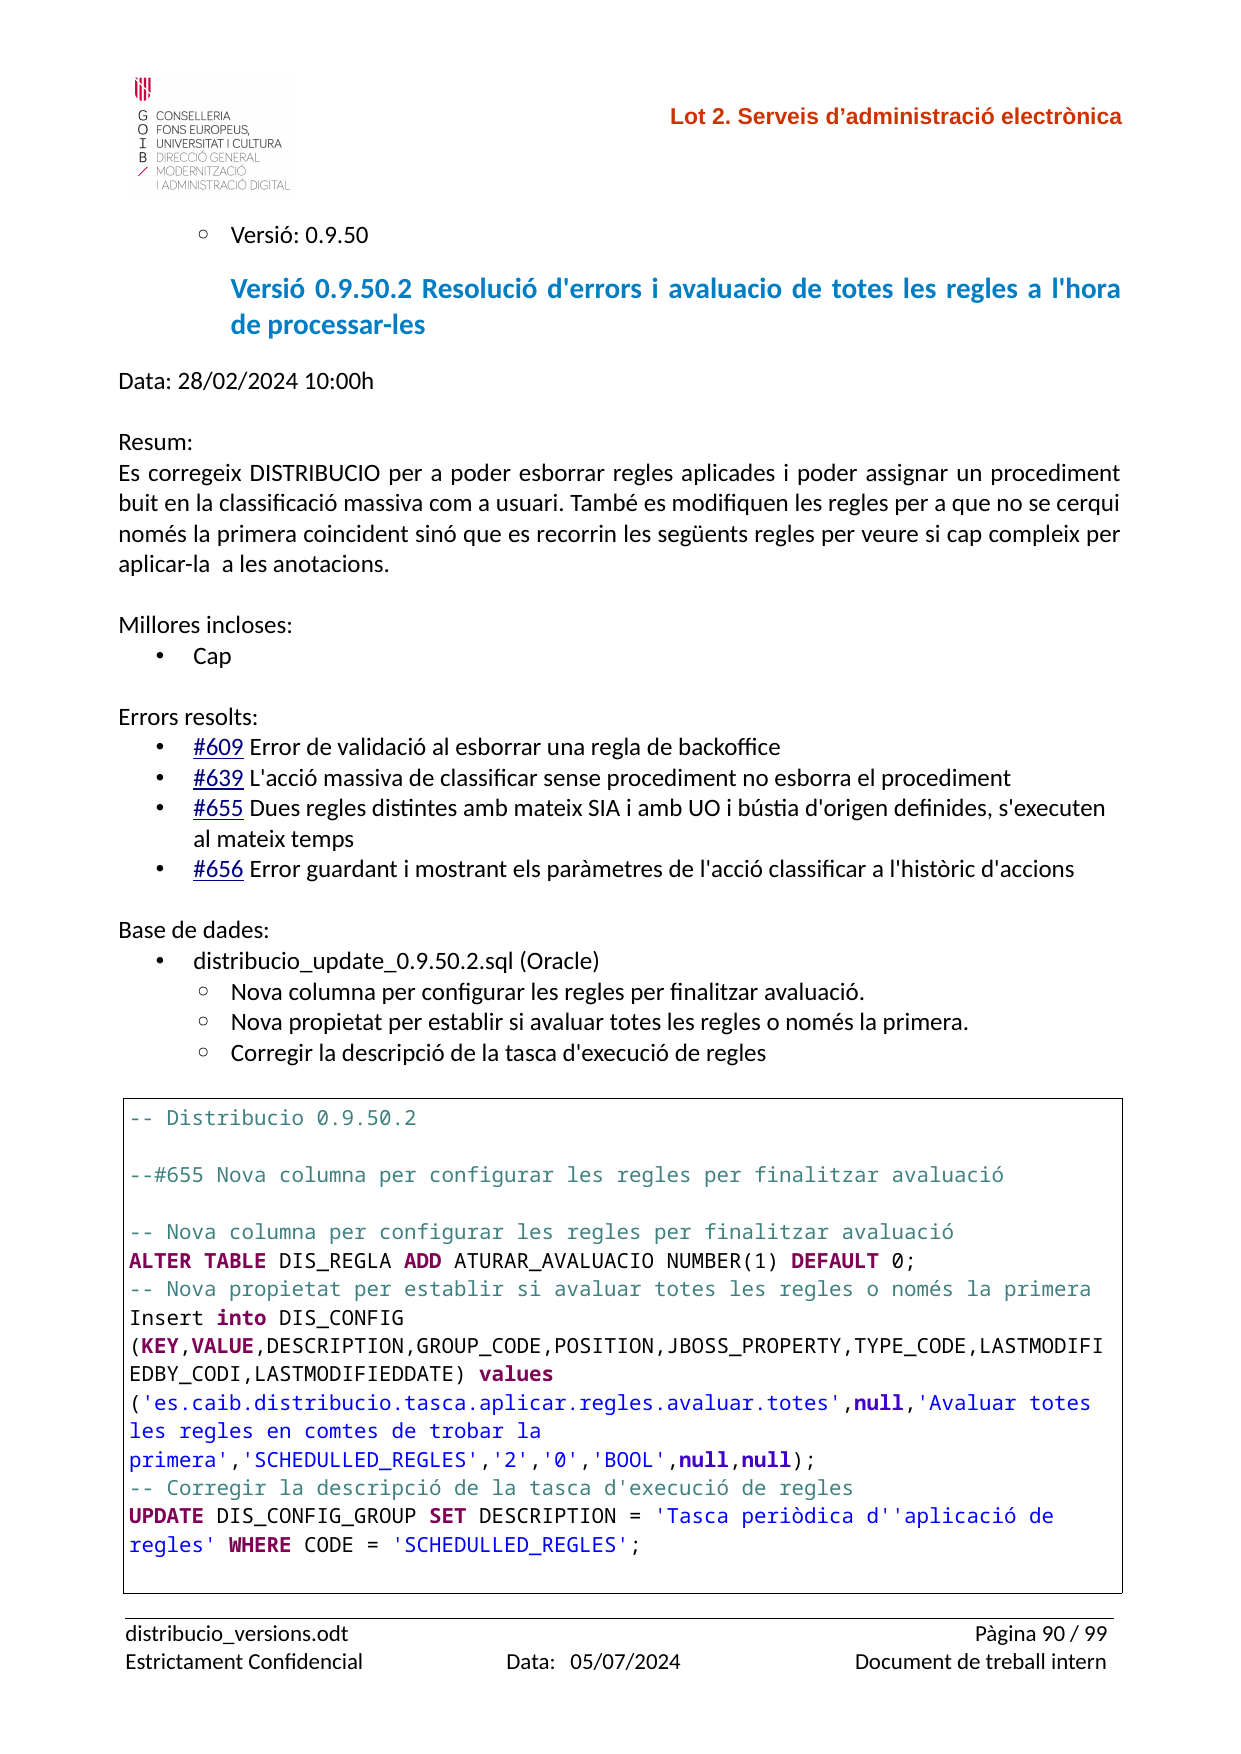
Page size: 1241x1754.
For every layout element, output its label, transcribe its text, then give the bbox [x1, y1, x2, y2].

list #609 Error de validació al esborrar una regla de backoffice [156, 731, 1122, 762]
text Millores incloses: [118, 609, 1122, 640]
list distribucio_update_0.9.50.2.sql (Oracle) [156, 945, 1122, 976]
text Resum: [118, 426, 1122, 457]
list Nova columna per configurar les regles per finalitzar avaluació. [193, 976, 1122, 1006]
list #639 L'acció massiva de classificar sense procediment no esborra el procediment [156, 762, 1122, 792]
text Base de dades: [118, 914, 1122, 945]
list Versió: 0.9.50 [193, 219, 1122, 250]
text Es corregeix DISTRIBUCIO per a poder esborrar regles aplicades i poder assignar un procediment buit en la classificació massiva com a usuari. També es modifiquen les regles per a que no se cerqui només la primera coincident sinó que es recorrin les següents regles per veure si cap compleix per aplicar-la a les anotacions. [118, 457, 1122, 579]
list Cap [156, 640, 1122, 670]
picture [126, 70, 299, 197]
text Errors resolts: [118, 701, 1122, 731]
list Corregir la descripció de la tasca d'execució de regles [193, 1037, 1122, 1067]
list #655 Dues regles distintes amb mateix SIA i amb UO i bústia d'origen definides, s'executen al mateix temps [156, 792, 1122, 853]
text Data: 28/02/2024 10:00h [118, 365, 1122, 396]
list #656 Error guardant i mostrant els paràmetres de l'acció classificar a l'històric d'accions [156, 853, 1122, 884]
subtitle Versió 0.9.50.2 Resolució d'errors i avaluacio de totes les regles a l'hora de processar-les [153, 270, 1122, 342]
list Nova propietat per establir si avaluar totes les regles o només la primera. [193, 1006, 1122, 1037]
table_header -- Distribucio 0.9.50.2 --#655 Nova columna per configurar les regles per finalitzar avaluació -- Nova columna per configurar les regles per finalitzar avaluació ALTER TABLE DIS_REGLA ADD ATURAR_AVALUACIO NUMBER(1) DEFAULT 0; -- Nova propietat per establir si avaluar totes les regles o només la primera Insert into DIS_CONFIG (KEY,VALUE,DESCRIPTION,GROUP_CODE,POSITION,JBOSS_PROPERTY,TYPE_CODE,LASTMODIFIEDBY_CODI,LASTMODIFIEDDATE) values ('es.caib.distribucio.tasca.aplicar.regles.avaluar.totes',null,'Avaluar totes les regles en comtes de trobar la primera','SCHEDULLED_REGLES','2','0','BOOL',null,null); -- Corregir la descripció de la tasca d'execució de regles UPDATE DIS_CONFIG_GROUP SET DESCRIPTION = 'Tasca periòdica d''aplicació de regles' WHERE CODE = 'SCHEDULLED_REGLES'; [124, 1099, 1122, 1593]
